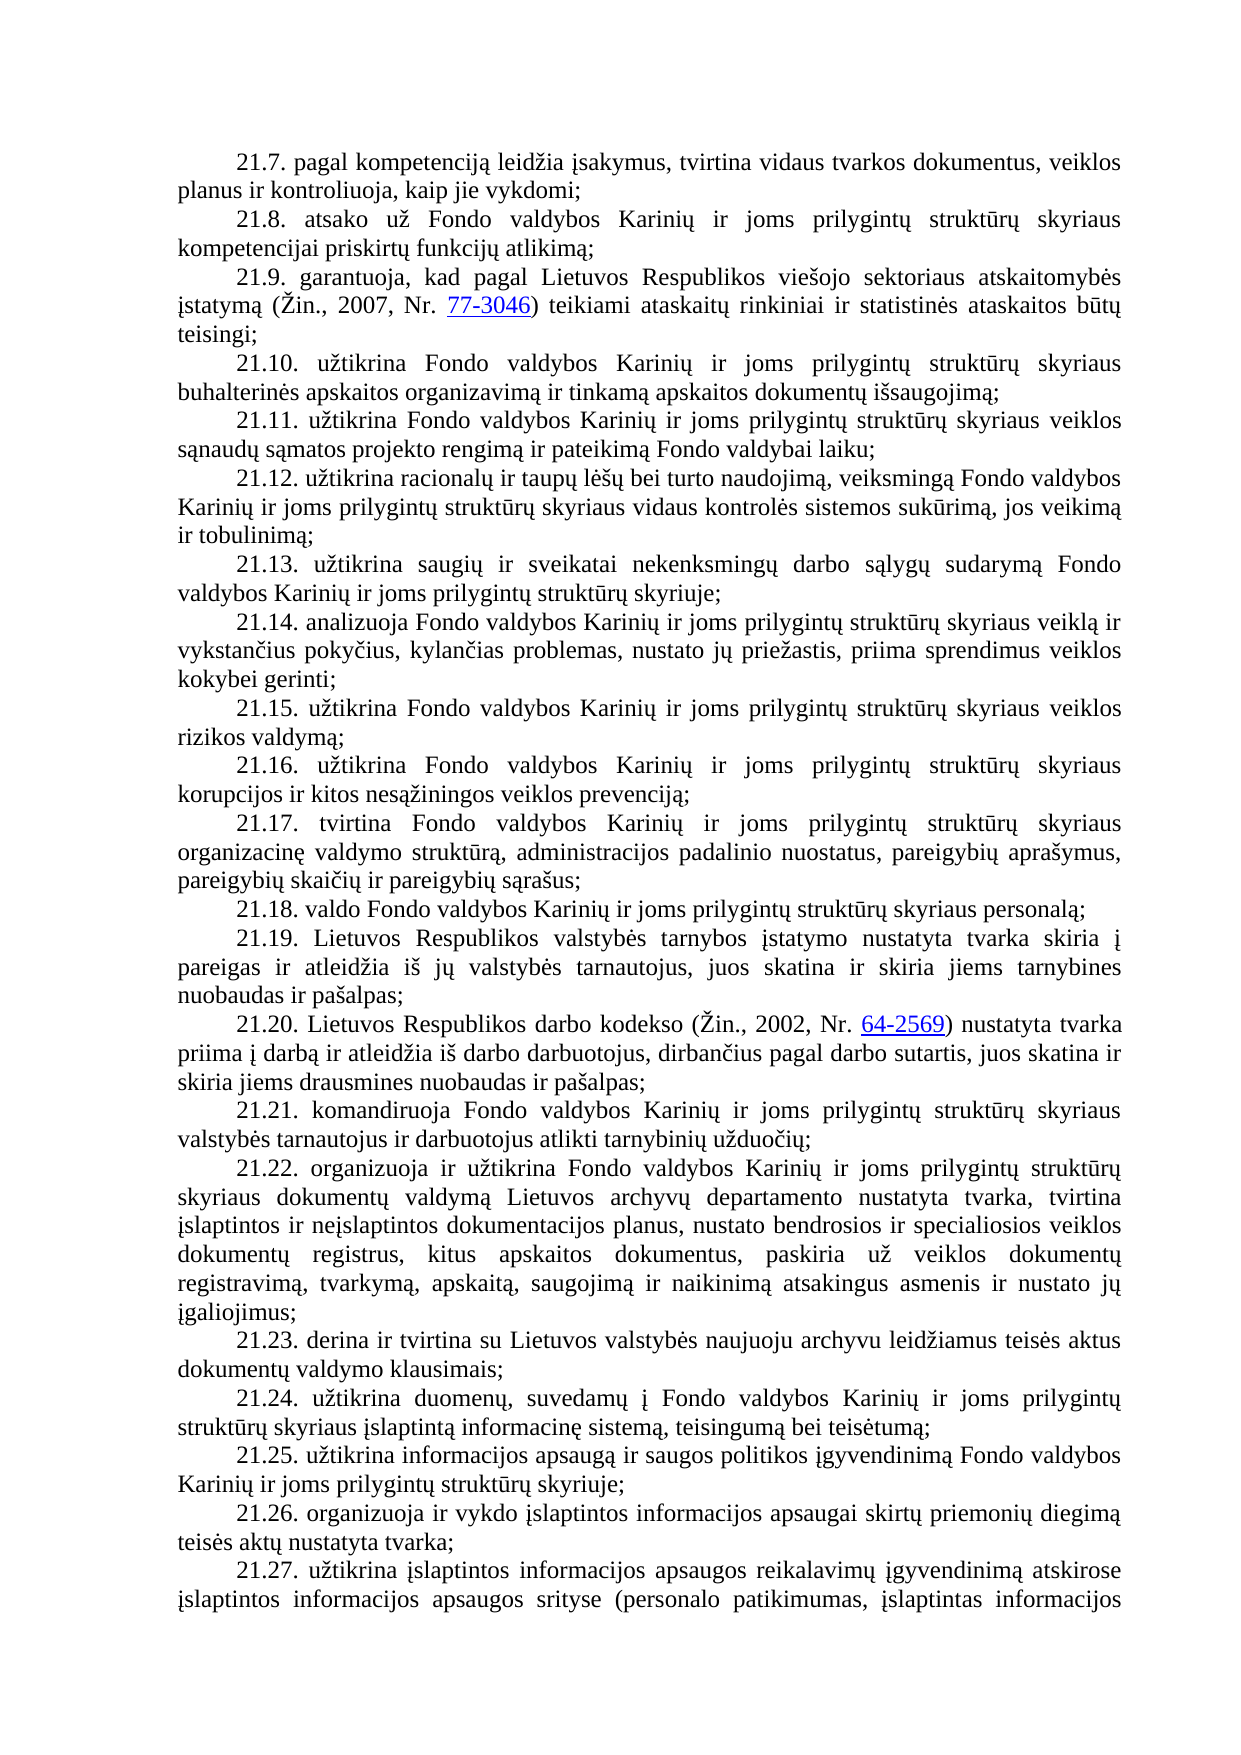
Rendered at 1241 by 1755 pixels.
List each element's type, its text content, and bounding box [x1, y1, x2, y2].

text 21.18. valdo Fondo valdybos Karinių ir joms prilygintų struktūrų skyriaus personalą; [177, 894, 1122, 923]
text 21.20. Lietuvos Respublikos darbo kodekso (Žin., 2002, Nr. 64-2569) nustatyta tvarka priima į darbą ir atleidžia iš darbo darbuotojus, dirbančius pagal darbo sutartis, juos skatina ir skiria jiems drausmines nuobaudas ir pašalpas; [177, 1009, 1122, 1096]
text 21.15. užtikrina Fondo valdybos Karinių ir joms prilygintų struktūrų skyriaus veiklos rizikos valdymą; [177, 693, 1122, 751]
text 21.17. tvirtina Fondo valdybos Karinių ir joms prilygintų struktūrų skyriaus organizacinę valdymo struktūrą, administracijos padalinio nuostatus, pareigybių aprašymus, pareigybių skaičių ir pareigybių sąrašus; [177, 808, 1122, 894]
text 21.21. komandiruoja Fondo valdybos Karinių ir joms prilygintų struktūrų skyriaus valstybės tarnautojus ir darbuotojus atlikti tarnybinių užduočių; [177, 1096, 1122, 1153]
text 21.7. pagal kompetenciją leidžia įsakymus, tvirtina vidaus tvarkos dokumentus, veiklos planus ir kontroliuoja, kaip jie vykdomi; [177, 147, 1122, 204]
text 21.22. organizuoja ir užtikrina Fondo valdybos Karinių ir joms prilygintų struktūrų skyriaus dokumentų valdymą Lietuvos archyvų departamento nustatyta tvarka, tvirtina įslaptintos ir neįslaptintos dokumentacijos planus, nustato bendrosios ir specialiosios veiklos dokumentų registrus, kitus apskaitos dokumentus, paskiria už veiklos dokumentų registravimą, tvarkymą, apskaitą, saugojimą ir naikinimą atsakingus asmenis ir nustato jų įgaliojimus; [177, 1153, 1122, 1326]
text 21.26. organizuoja ir vykdo įslaptintos informacijos apsaugai skirtų priemonių diegimą teisės aktų nustatyta tvarka; [177, 1498, 1122, 1556]
text 21.12. užtikrina racionalų ir taupų lėšų bei turto naudojimą, veiksmingą Fondo valdybos Karinių ir joms prilygintų struktūrų skyriaus vidaus kontrolės sistemos sukūrimą, jos veikimą ir tobulinimą; [177, 463, 1122, 549]
text 21.8. atsako už Fondo valdybos Karinių ir joms prilygintų struktūrų skyriaus kompetencijai priskirtų funkcijų atlikimą; [177, 204, 1122, 262]
text 21.25. užtikrina informacijos apsaugą ir saugos politikos įgyvendinimą Fondo valdybos Karinių ir joms prilygintų struktūrų skyriuje; [177, 1441, 1122, 1498]
text 21.14. analizuoja Fondo valdybos Karinių ir joms prilygintų struktūrų skyriaus veiklą ir vykstančius pokyčius, kylančias problemas, nustato jų priežastis, priima sprendimus veiklos kokybei gerinti; [177, 607, 1122, 693]
text 21.23. derina ir tvirtina su Lietuvos valstybės naujuoju archyvu leidžiamus teisės aktus dokumentų valdymo klausimais; [177, 1326, 1122, 1383]
text 21.19. Lietuvos Respublikos valstybės tarnybos įstatymo nustatyta tvarka skiria į pareigas ir atleidžia iš jų valstybės tarnautojus, juos skatina ir skiria jiems tarnybines nuobaudas ir pašalpas; [177, 923, 1122, 1009]
text 21.16. užtikrina Fondo valdybos Karinių ir joms prilygintų struktūrų skyriaus korupcijos ir kitos nesąžiningos veiklos prevenciją; [177, 751, 1122, 808]
text 21.10. užtikrina Fondo valdybos Karinių ir joms prilygintų struktūrų skyriaus buhalterinės apskaitos organizavimą ir tinkamą apskaitos dokumentų išsaugojimą; [177, 348, 1122, 406]
text 21.11. užtikrina Fondo valdybos Karinių ir joms prilygintų struktūrų skyriaus veiklos sąnaudų sąmatos projekto rengimą ir pateikimą Fondo valdybai laiku; [177, 406, 1122, 463]
text 21.13. užtikrina saugių ir sveikatai nekenksmingų darbo sąlygų sudarymą Fondo valdybos Karinių ir joms prilygintų struktūrų skyriuje; [177, 549, 1122, 607]
text 21.9. garantuoja, kad pagal Lietuvos Respublikos viešojo sektoriaus atskaitomybės įstatymą (Žin., 2007, Nr. 77-3046) teikiami ataskaitų rinkiniai ir statistinės ataskaitos būtų teisingi; [177, 262, 1122, 348]
text 21.27. užtikrina įslaptintos informacijos apsaugos reikalavimų įgyvendinimą atskirose įslaptintos informacijos apsaugos srityse (personalo patikimumas, įslaptintas informacijos [177, 1556, 1122, 1613]
text 21.24. užtikrina duomenų, suvedamų į Fondo valdybos Karinių ir joms prilygintų struktūrų skyriaus įslaptintą informacinę sistemą, teisingumą bei teisėtumą; [177, 1383, 1122, 1441]
